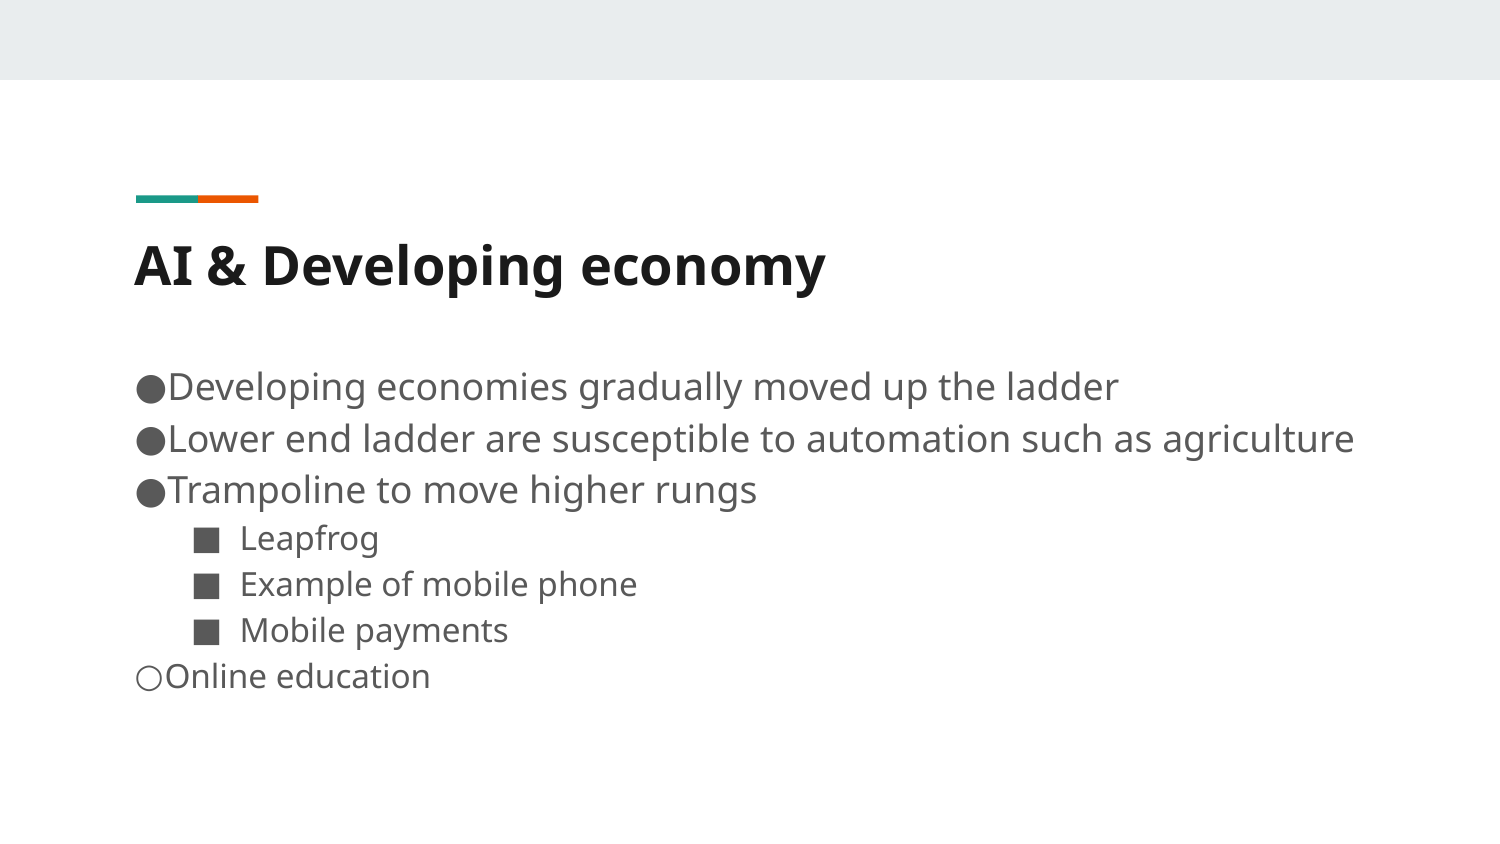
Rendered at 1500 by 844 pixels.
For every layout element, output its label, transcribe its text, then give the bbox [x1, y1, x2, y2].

list Developing economies gradually moved up the ladder Lower end ladder are susceptible to automation such as agriculture Trampoline to move higher rungs Leapfrog Example of mobile phone Mobile payments Online education [119, 341, 1381, 712]
title AI & Developing economy [119, 216, 1381, 305]
